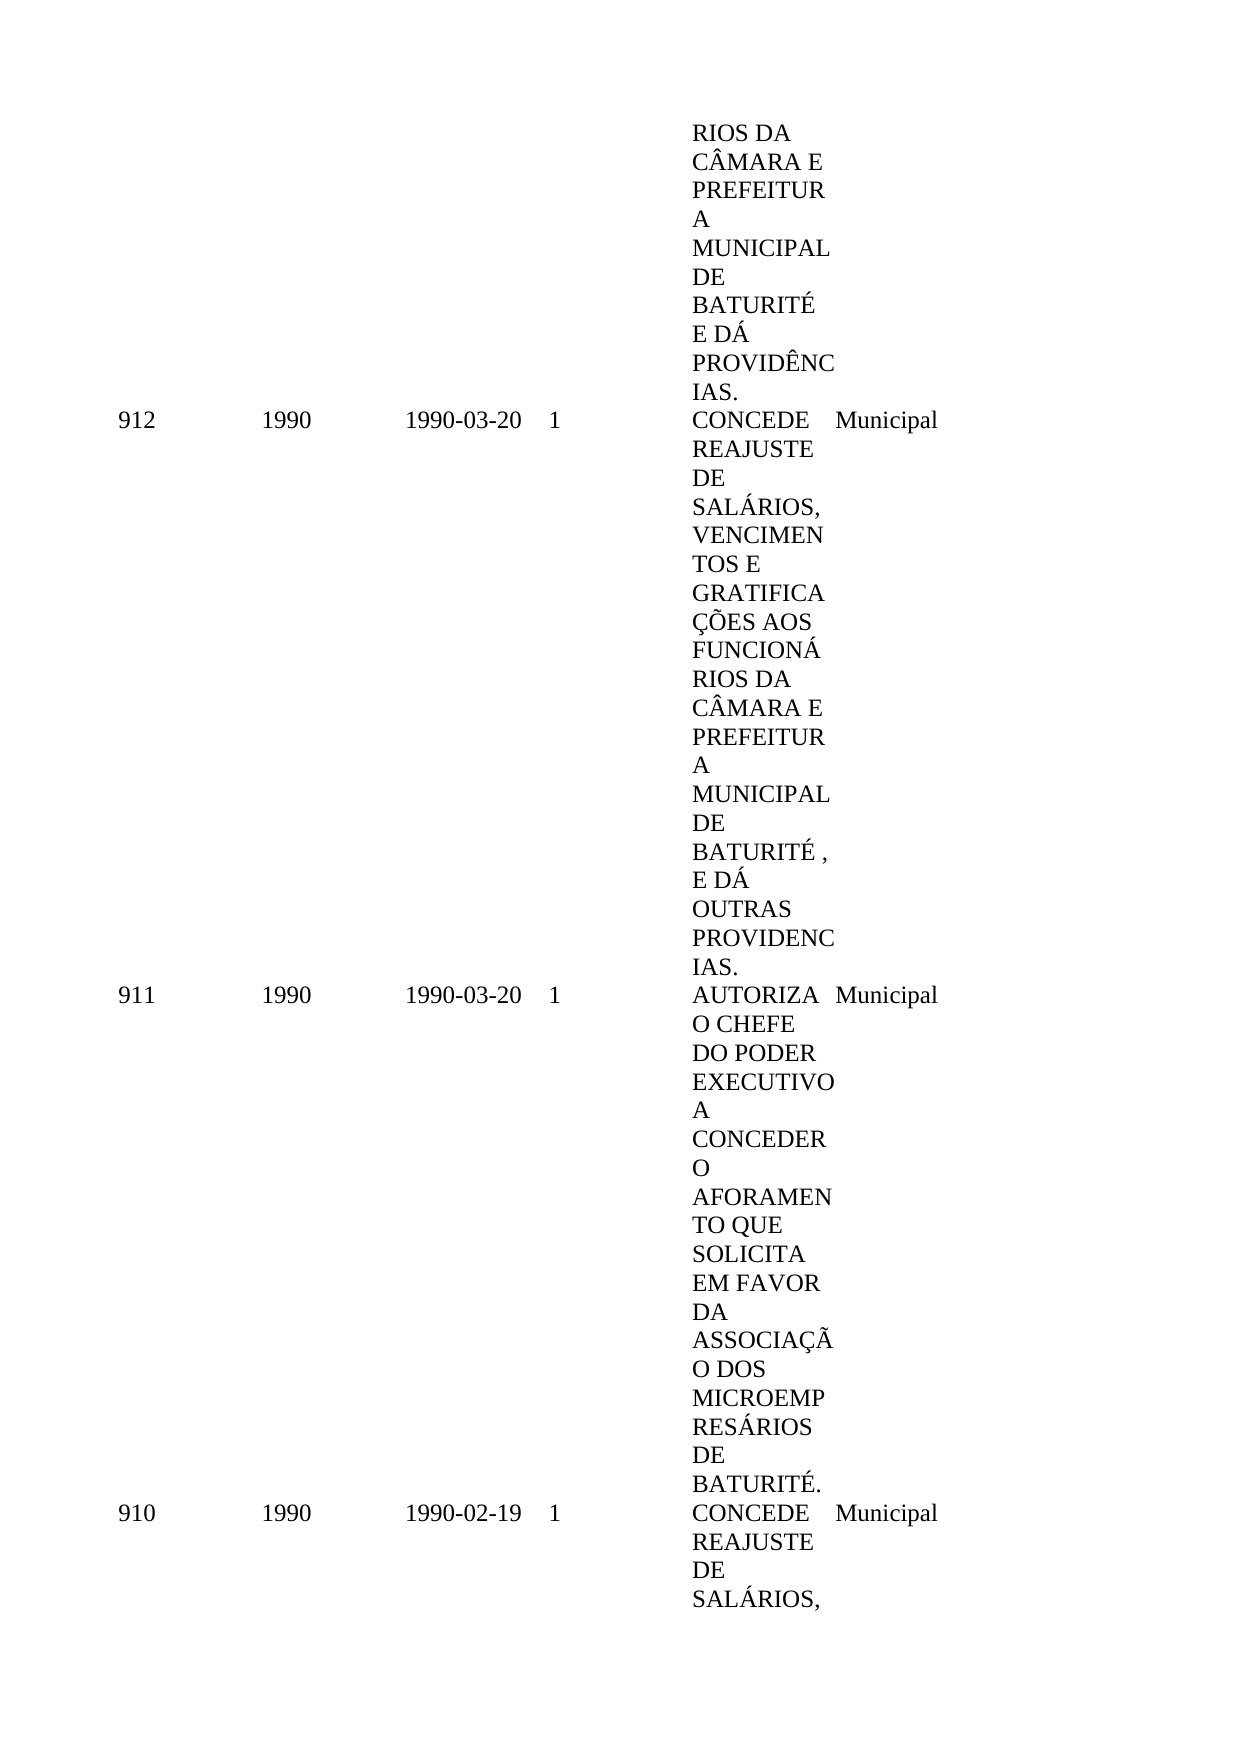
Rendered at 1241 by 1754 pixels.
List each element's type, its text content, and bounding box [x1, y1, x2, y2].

table_cell 912 [118, 406, 261, 981]
table_cell [548, 118, 692, 406]
table_cell 1 [548, 406, 692, 981]
table_cell 1990-02-19 [405, 1498, 548, 1613]
table_cell CONCEDE REAJUSTE DE SALÁRIOS, [692, 1498, 835, 1613]
table_cell [979, 981, 1122, 1498]
table_cell 1 [548, 1498, 692, 1613]
table_cell 1990 [261, 1498, 405, 1613]
table_cell RIOS DA CÂMARA E PREFEITURA MUNICIPAL DE BATURITÉ E DÁ PROVIDÊNCIAS. [692, 118, 835, 406]
table_cell 910 [118, 1498, 261, 1613]
table_cell Municipal [835, 406, 979, 981]
table_cell CONCEDE REAJUSTE DE SALÁRIOS, VENCIMENTOS E GRATIFICAÇÕES AOS FUNCIONÁRIOS DA CÂMARA E PREFEITURA MUNICIPAL DE BATURITÉ , E DÁ OUTRAS PROVIDENCIAS. [692, 406, 835, 981]
table_cell [118, 118, 261, 406]
table_cell 1990-03-20 [405, 406, 548, 981]
table_cell 1990 [261, 981, 405, 1498]
table_cell [979, 118, 1122, 406]
table_cell [979, 406, 1122, 981]
table_cell AUTORIZA O CHEFE DO PODER EXECUTIVO A CONCEDER O AFORAMENTO QUE SOLICITA EM FAVOR DA ASSOCIAÇÃO DOS MICROEMPRESÁRIOS DE BATURITÉ. [692, 981, 835, 1498]
table_cell [261, 118, 405, 406]
table_cell [979, 1498, 1122, 1613]
table_cell 1990 [261, 406, 405, 981]
table_cell Municipal [835, 981, 979, 1498]
table_cell 1 [548, 981, 692, 1498]
table_cell [405, 118, 548, 406]
table_cell Municipal [835, 1498, 979, 1613]
table_cell 911 [118, 981, 261, 1498]
table_cell 1990-03-20 [405, 981, 548, 1498]
table_cell [835, 118, 979, 406]
